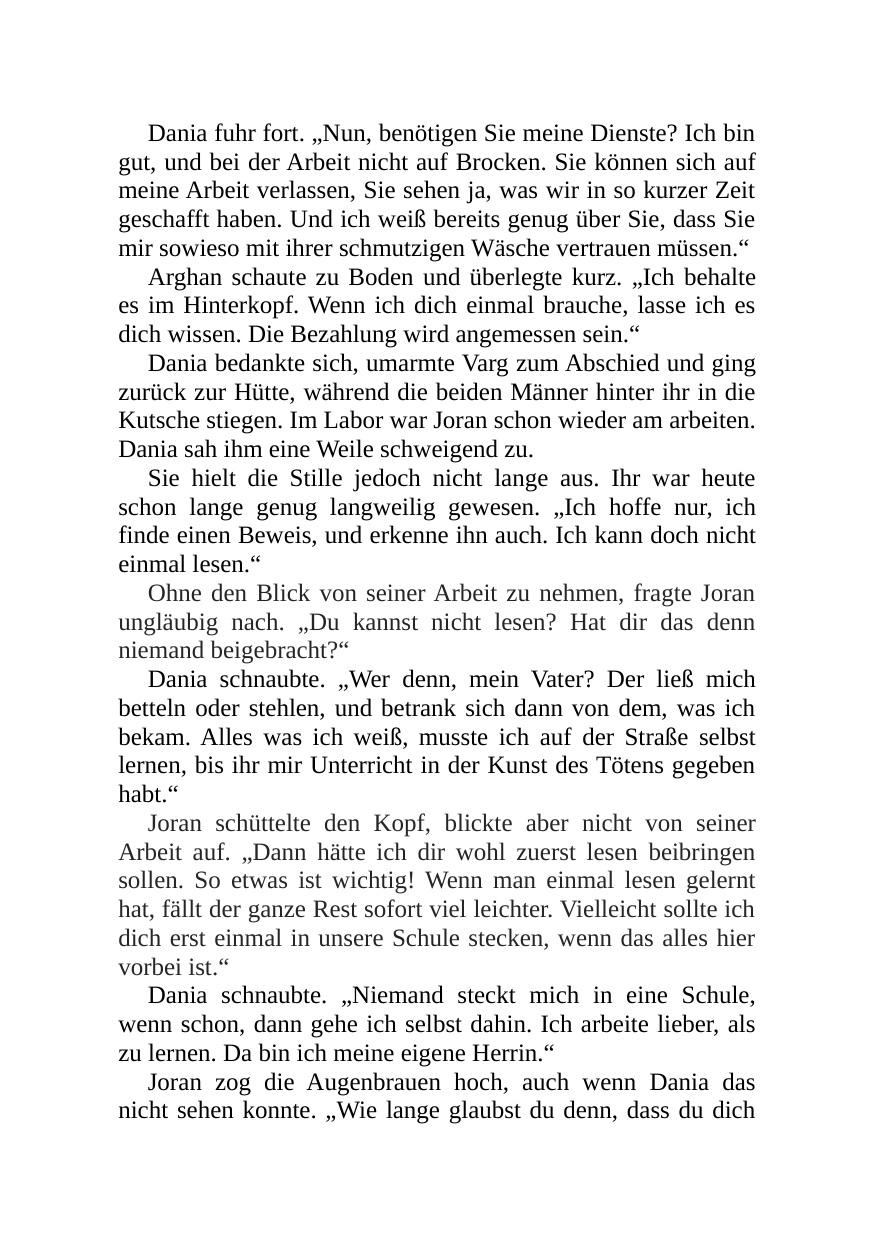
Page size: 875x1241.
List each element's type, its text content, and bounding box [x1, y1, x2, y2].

text Sie hielt die Stille jedoch nicht lange aus. Ihr war heute schon lange genug langweilig gewesen. „Ich hoffe nur, ich finde einen Beweis, und erkenne ihn auch. Ich kann doch nicht einmal lesen.“ [118, 463, 756, 578]
text Dania schnaubte. „Wer denn, mein Vater? Der ließ mich betteln oder stehlen, und betrank sich dann von dem, was ich bekam. Alles was ich weiß, musste ich auf der Straße selbst lernen, bis ihr mir Unterricht in der Kunst des Tötens gegeben habt.“ [118, 664, 756, 808]
text Dania fuhr fort. „Nun, benötigen Sie meine Dienste? Ich bin gut, und bei der Arbeit nicht auf Brocken. Sie können sich auf meine Arbeit verlassen, Sie sehen ja, was wir in so kurzer Zeit geschafft haben. Und ich weiß bereits genug über Sie, dass Sie mir sowieso mit ihrer schmutzigen Wäsche vertrauen müssen.“ [118, 118, 756, 262]
text Joran zog die Augenbrauen hoch, auch wenn Dania das nicht sehen konnte. „Wie lange glaubst du denn, dass du dich [118, 1067, 756, 1124]
text Arghan schaute zu Boden und überlegte kurz. „Ich behalte es im Hinterkopf. Wenn ich dich einmal brauche, lasse ich es dich wissen. Die Bezahlung wird angemessen sein.“ [118, 262, 756, 348]
text Dania bedankte sich, umarmte Varg zum Abschied und ging zurück zur Hütte, während die beiden Männer hinter ihr in die Kutsche stiegen. Im Labor war Joran schon wieder am arbeiten. Dania sah ihm eine Weile schweigend zu. [118, 348, 756, 463]
text Joran schüttelte den Kopf, blickte aber nicht von seiner Arbeit auf. „Dann hätte ich dir wohl zuerst lesen beibringen sollen. So etwas ist wichtig! Wenn man einmal lesen gelernt hat, fällt der ganze Rest sofort viel leichter. Vielleicht sollte ich dich erst einmal in unsere Schule stecken, wenn das alles hier vorbei ist.“ [118, 808, 756, 981]
text Dania schnaubte. „Niemand steckt mich in eine Schule, wenn schon, dann gehe ich selbst dahin. Ich arbeite lieber, als zu lernen. Da bin ich meine eigene Herrin.“ [118, 981, 756, 1067]
text Ohne den Blick von seiner Arbeit zu nehmen, fragte Joran ungläubig nach. „Du kannst nicht lesen? Hat dir das denn niemand beigebracht?“ [118, 578, 756, 664]
